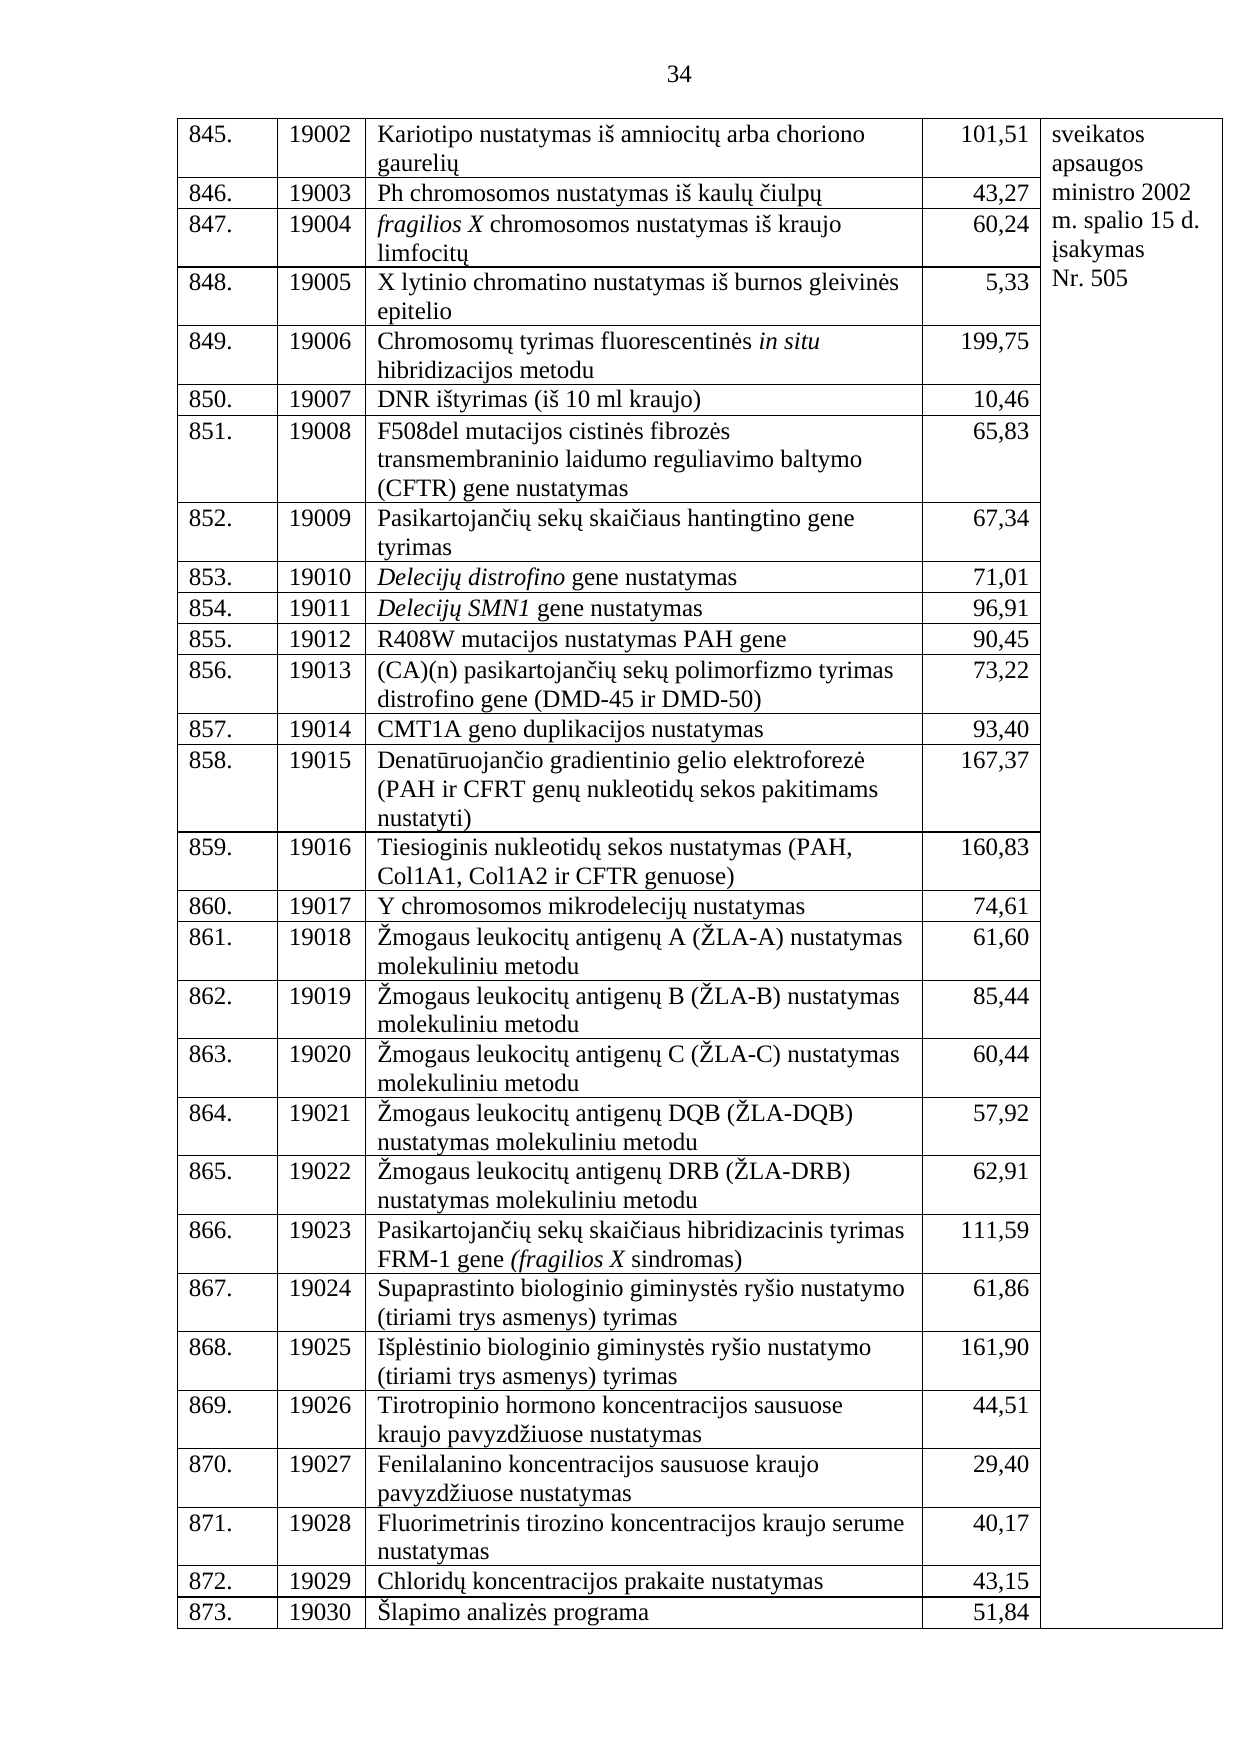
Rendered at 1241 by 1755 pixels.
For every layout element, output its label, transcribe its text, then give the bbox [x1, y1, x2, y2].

table_cell 73,22 [923, 655, 1040, 713]
table_cell 65,83 [923, 416, 1040, 502]
table_cell 19023 [278, 1215, 365, 1272]
table_cell 19028 [278, 1508, 365, 1565]
table_cell 93,40 [923, 714, 1040, 744]
table_cell 853. [178, 562, 277, 592]
table_cell Denatūruojančio gradientinio gelio elektroforezė (PAH ir CFRT genų nukleotidų sekos pakitimams nustatyti) [366, 745, 922, 831]
table_cell 852. [178, 503, 277, 561]
table_cell Šlapimo analizės programa [366, 1598, 922, 1628]
table_cell Chromosomų tyrimas fluorescentinės in situ hibridizacijos metodu [366, 326, 922, 383]
table_cell R408W mutacijos nustatymas PAH gene [366, 624, 922, 654]
table_cell fragilios X chromosomos nustatymas iš kraujo limfocitų [366, 209, 922, 266]
table_cell Pasikartojančių sekų skaičiaus hantingtino gene tyrimas [366, 503, 922, 561]
table_cell Žmogaus leukocitų antigenų DRB (ŽLA-DRB) nustatymas molekuliniu metodu [366, 1156, 922, 1214]
table_cell 855. [178, 624, 277, 654]
table_cell 870. [178, 1449, 277, 1507]
table_cell 845. [178, 119, 277, 177]
table_cell 864. [178, 1098, 277, 1155]
table_cell 43,27 [923, 178, 1040, 208]
table_cell 71,01 [923, 562, 1040, 592]
table_cell Tirotropinio hormono koncentracijos sausuose kraujo pavyzdžiuose nustatymas [366, 1391, 922, 1448]
table_cell 96,91 [923, 593, 1040, 623]
table_cell 856. [178, 655, 277, 713]
table_cell 40,17 [923, 1508, 1040, 1565]
table_cell 10,46 [923, 385, 1040, 415]
table_cell 851. [178, 416, 277, 502]
table_cell 111,59 [923, 1215, 1040, 1272]
table_cell 848. [178, 268, 277, 325]
table_cell 62,91 [923, 1156, 1040, 1214]
table_cell Išplėstinio biologinio giminystės ryšio nustatymo (tiriami trys asmenys) tyrimas [366, 1332, 922, 1389]
table_cell 19003 [278, 178, 365, 208]
table_cell 60,24 [923, 209, 1040, 266]
table_cell 5,33 [923, 268, 1040, 325]
table_cell 19013 [278, 655, 365, 713]
table_cell Supaprastinto biologinio giminystės ryšio nustatymo (tiriami trys asmenys) tyrimas [366, 1274, 922, 1331]
table_cell Delecijų SMN1 gene nustatymas [366, 593, 922, 623]
table_cell 873. [178, 1598, 277, 1628]
table_cell 869. [178, 1391, 277, 1448]
table_cell F508del mutacijos cistinės fibrozės transmembraninio laidumo reguliavimo baltymo (CFTR) gene nustatymas [366, 416, 922, 502]
table_cell 872. [178, 1566, 277, 1596]
table_cell Fluorimetrinis tirozino koncentracijos kraujo serume nustatymas [366, 1508, 922, 1565]
table_cell 60,44 [923, 1039, 1040, 1097]
table_cell 862. [178, 981, 277, 1038]
table_cell 19012 [278, 624, 365, 654]
table_cell 19027 [278, 1449, 365, 1507]
table_cell 199,75 [923, 326, 1040, 383]
table_cell 867. [178, 1274, 277, 1331]
table_cell 29,40 [923, 1449, 1040, 1507]
table_cell DNR ištyrimas (iš 10 ml kraujo) [366, 385, 922, 415]
table_cell Žmogaus leukocitų antigenų DQB (ŽLA-DQB) nustatymas molekuliniu metodu [366, 1098, 922, 1155]
table_cell 847. [178, 209, 277, 266]
table_cell 19008 [278, 416, 365, 502]
table_cell sveikatos apsaugos ministro 2002 m. spalio 15 d. įsakymas Nr. 505 [1041, 119, 1222, 1628]
table_cell CMT1A geno duplikacijos nustatymas [366, 714, 922, 744]
table_cell 19014 [278, 714, 365, 744]
table_cell 61,86 [923, 1274, 1040, 1331]
table_cell 860. [178, 891, 277, 921]
table_cell 850. [178, 385, 277, 415]
table_cell 858. [178, 745, 277, 831]
table_cell 19002 [278, 119, 365, 177]
table_cell 19019 [278, 981, 365, 1038]
table_cell 859. [178, 833, 277, 890]
table_cell 74,61 [923, 891, 1040, 921]
table_cell Žmogaus leukocitų antigenų B (ŽLA-B) nustatymas molekuliniu metodu [366, 981, 922, 1038]
table_cell 871. [178, 1508, 277, 1565]
table_cell 19011 [278, 593, 365, 623]
table_cell 846. [178, 178, 277, 208]
table_cell 85,44 [923, 981, 1040, 1038]
table_cell 57,92 [923, 1098, 1040, 1155]
table_cell 43,15 [923, 1566, 1040, 1596]
table_cell Delecijų distrofino gene nustatymas [366, 562, 922, 592]
table_cell (CA)(n) pasikartojančių sekų polimorfizmo tyrimas distrofino gene (DMD-45 ir DMD-50) [366, 655, 922, 713]
table_cell 19006 [278, 326, 365, 383]
table_cell 865. [178, 1156, 277, 1214]
table_cell 67,34 [923, 503, 1040, 561]
table_cell 19016 [278, 833, 365, 890]
table_cell X lytinio chromatino nustatymas iš burnos gleivinės epitelio [366, 268, 922, 325]
table_cell 19010 [278, 562, 365, 592]
table_cell 19017 [278, 891, 365, 921]
table_cell 19022 [278, 1156, 365, 1214]
table_cell 854. [178, 593, 277, 623]
table_cell Kariotipo nustatymas iš amniocitų arba choriono gaurelių [366, 119, 922, 177]
table_cell Y chromosomos mikrodelecijų nustatymas [366, 891, 922, 921]
table_cell Ph chromosomos nustatymas iš kaulų čiulpų [366, 178, 922, 208]
table_cell 19026 [278, 1391, 365, 1448]
table_cell 51,84 [923, 1598, 1040, 1628]
table_cell 857. [178, 714, 277, 744]
table_cell 160,83 [923, 833, 1040, 890]
table_cell 19018 [278, 922, 365, 980]
table_cell 19020 [278, 1039, 365, 1097]
table_cell 19004 [278, 209, 365, 266]
table_cell 868. [178, 1332, 277, 1389]
table_cell 861. [178, 922, 277, 980]
table_cell 19021 [278, 1098, 365, 1155]
table_cell 866. [178, 1215, 277, 1272]
table_cell 19029 [278, 1566, 365, 1596]
table_cell 19025 [278, 1332, 365, 1389]
table_cell Žmogaus leukocitų antigenų C (ŽLA-C) nustatymas molekuliniu metodu [366, 1039, 922, 1097]
table_cell 61,60 [923, 922, 1040, 980]
table_cell 101,51 [923, 119, 1040, 177]
table_cell Pasikartojančių sekų skaičiaus hibridizacinis tyrimas FRM-1 gene (fragilios X sindromas) [366, 1215, 922, 1272]
table_cell 167,37 [923, 745, 1040, 831]
table_cell Chloridų koncentracijos prakaite nustatymas [366, 1566, 922, 1596]
table_cell Fenilalanino koncentracijos sausuose kraujo pavyzdžiuose nustatymas [366, 1449, 922, 1507]
table_cell 19030 [278, 1598, 365, 1628]
table_cell 44,51 [923, 1391, 1040, 1448]
table_cell 90,45 [923, 624, 1040, 654]
table_cell 19005 [278, 268, 365, 325]
table_cell 19007 [278, 385, 365, 415]
table_cell 19024 [278, 1274, 365, 1331]
table_cell Tiesioginis nukleotidų sekos nustatymas (PAH, Col1A1, Col1A2 ir CFTR genuose) [366, 833, 922, 890]
table_cell 863. [178, 1039, 277, 1097]
table_cell Žmogaus leukocitų antigenų A (ŽLA-A) nustatymas molekuliniu metodu [366, 922, 922, 980]
table_cell 19009 [278, 503, 365, 561]
table_cell 849. [178, 326, 277, 383]
table_cell 19015 [278, 745, 365, 831]
table_cell 161,90 [923, 1332, 1040, 1389]
